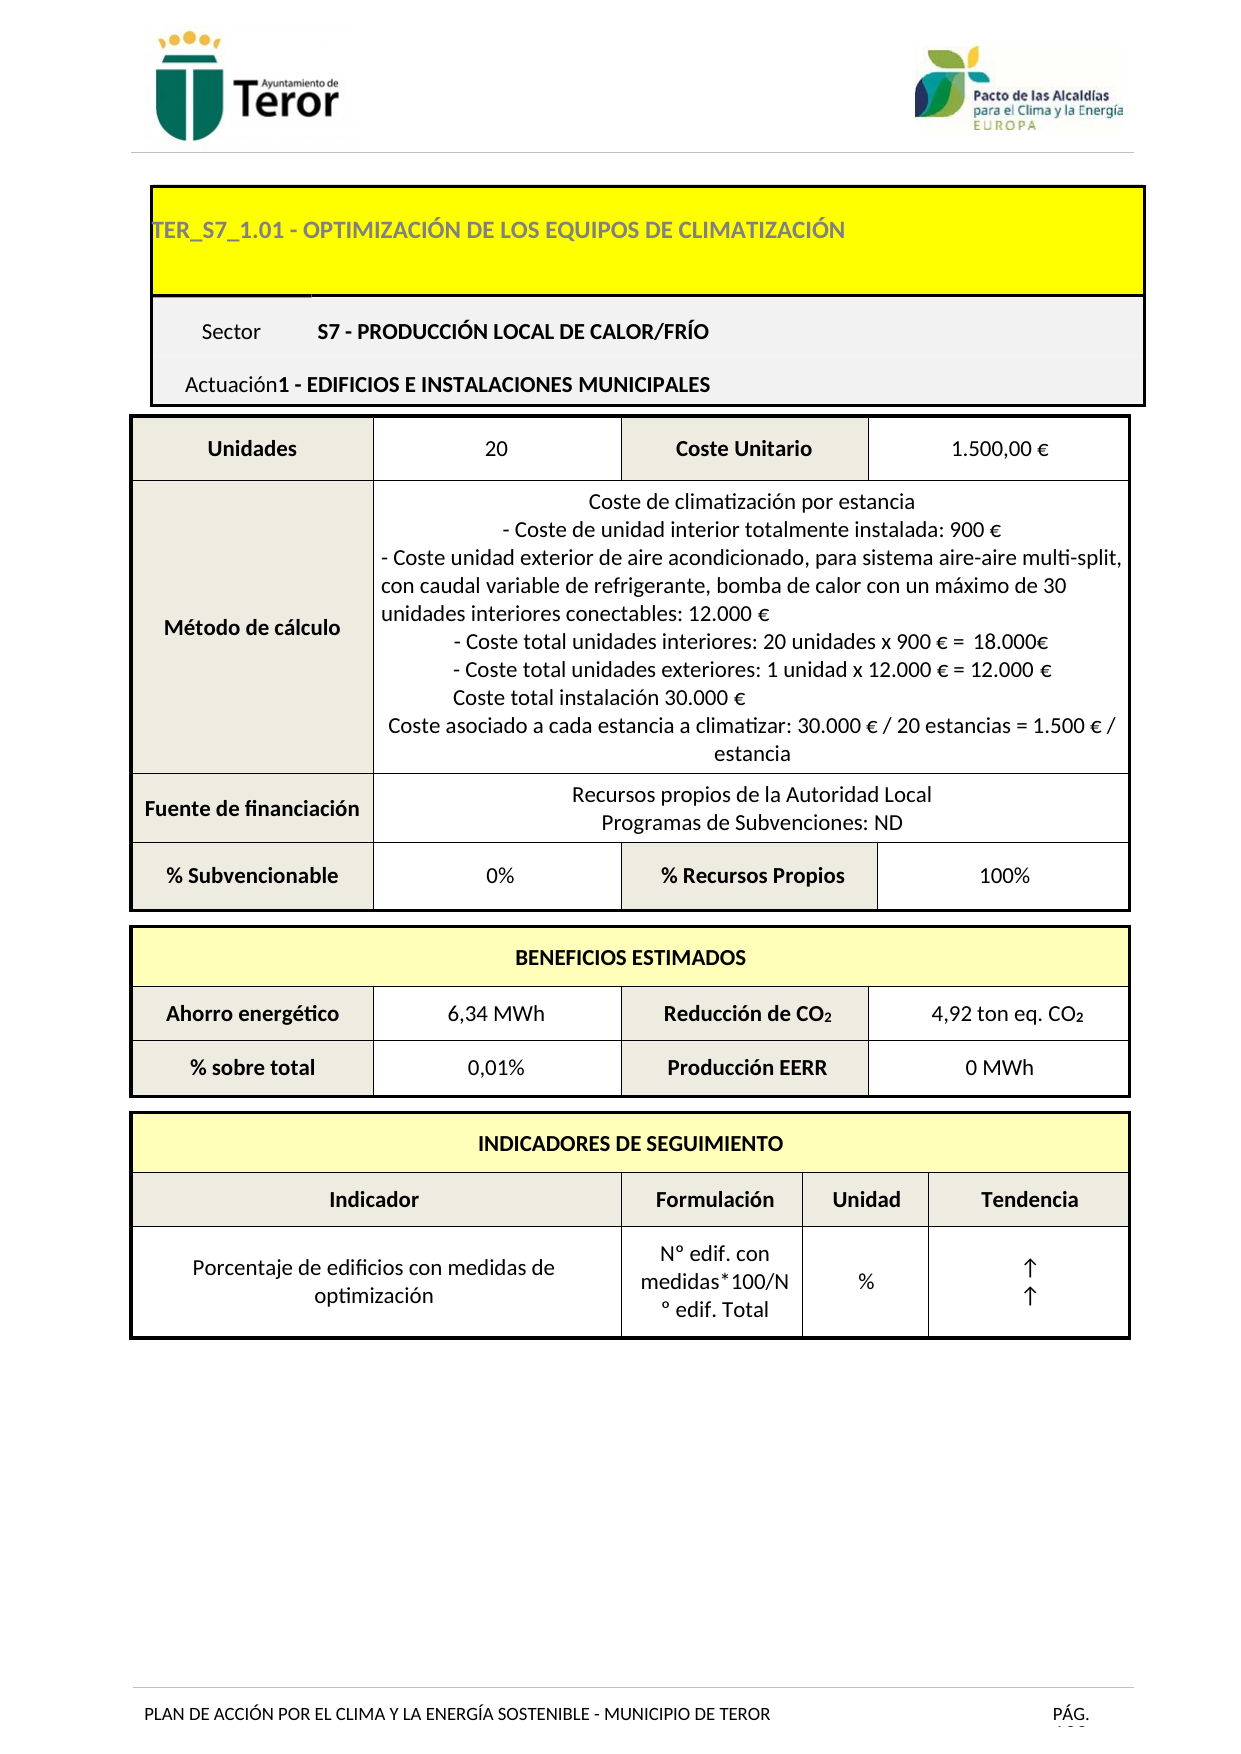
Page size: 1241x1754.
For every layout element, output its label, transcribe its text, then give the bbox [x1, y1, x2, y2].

table_cell % [803, 1227, 928, 1336]
table_cell BENEFICIOS ESTIMADOS [133, 928, 1128, 986]
table_header Unidades [133, 418, 373, 480]
table_cell Coste de climatización por estancia - Coste de unidad interior totalmente instalada: 900 € Coste unidad exterior de aire acondicionado, para sistema aire-aire multi-split, con caudal variable de refrigerante, bomba de calor con un máximo de 30 unidades interiores conectables: 12.000 € Coste total unidades interiores: 20 unidades x 900 € = 18.000€ Coste total unidades exteriores: 1 unidad x 12.000 € = 12.000 € Coste total instalación 30.000 € Coste asociado a cada estancia a climatizar: 30.000 € / 20 estancias = 1.500 € / estancia [374, 481, 1128, 773]
table_cell Producción EERR [622, 1041, 868, 1095]
picture [915, 46, 1123, 130]
table_cell Porcentaje de edificios con medidas de optimización [133, 1227, 621, 1336]
table_cell 0% [374, 843, 621, 909]
table_cell % sobre total [133, 1041, 373, 1095]
table_cell % Recursos Propios [622, 843, 877, 909]
table_cell Ahorro energético [133, 987, 373, 1040]
table_cell Unidad [803, 1173, 928, 1226]
table_cell Nº edif. con medidas*100/Nº edif. Total [622, 1227, 802, 1336]
table_cell ↑ ↑ [929, 1227, 1128, 1336]
table_cell Recursos propios de la Autoridad Local Programas de Subvenciones: ND [374, 774, 1128, 842]
table_cell [131, 1098, 1129, 1111]
table_cell [131, 912, 1129, 924]
table_cell Tendencia [929, 1173, 1128, 1226]
table_header Coste Unitario [622, 418, 868, 480]
table_cell 100% [878, 843, 1128, 909]
table_cell Reducción de CO2 [622, 987, 868, 1040]
table_header 20 [374, 418, 621, 480]
table_cell 0,01% [374, 1041, 621, 1095]
table_cell Método de cálculo [133, 481, 373, 773]
table_cell 4,92 ton eq. CO2 [869, 987, 1128, 1040]
table_cell 0 MWh [869, 1041, 1128, 1095]
table_cell Indicador [133, 1173, 621, 1226]
table_cell 6,34 MWh [374, 987, 621, 1040]
table_cell Formulación [622, 1173, 802, 1226]
picture [144, 23, 356, 152]
table_cell % Subvencionable [133, 843, 373, 909]
table_header 1.500,00 € [869, 418, 1128, 480]
table_cell INDICADORES DE SEGUIMIENTO [133, 1114, 1128, 1172]
table_cell Fuente de financiación [133, 774, 373, 842]
